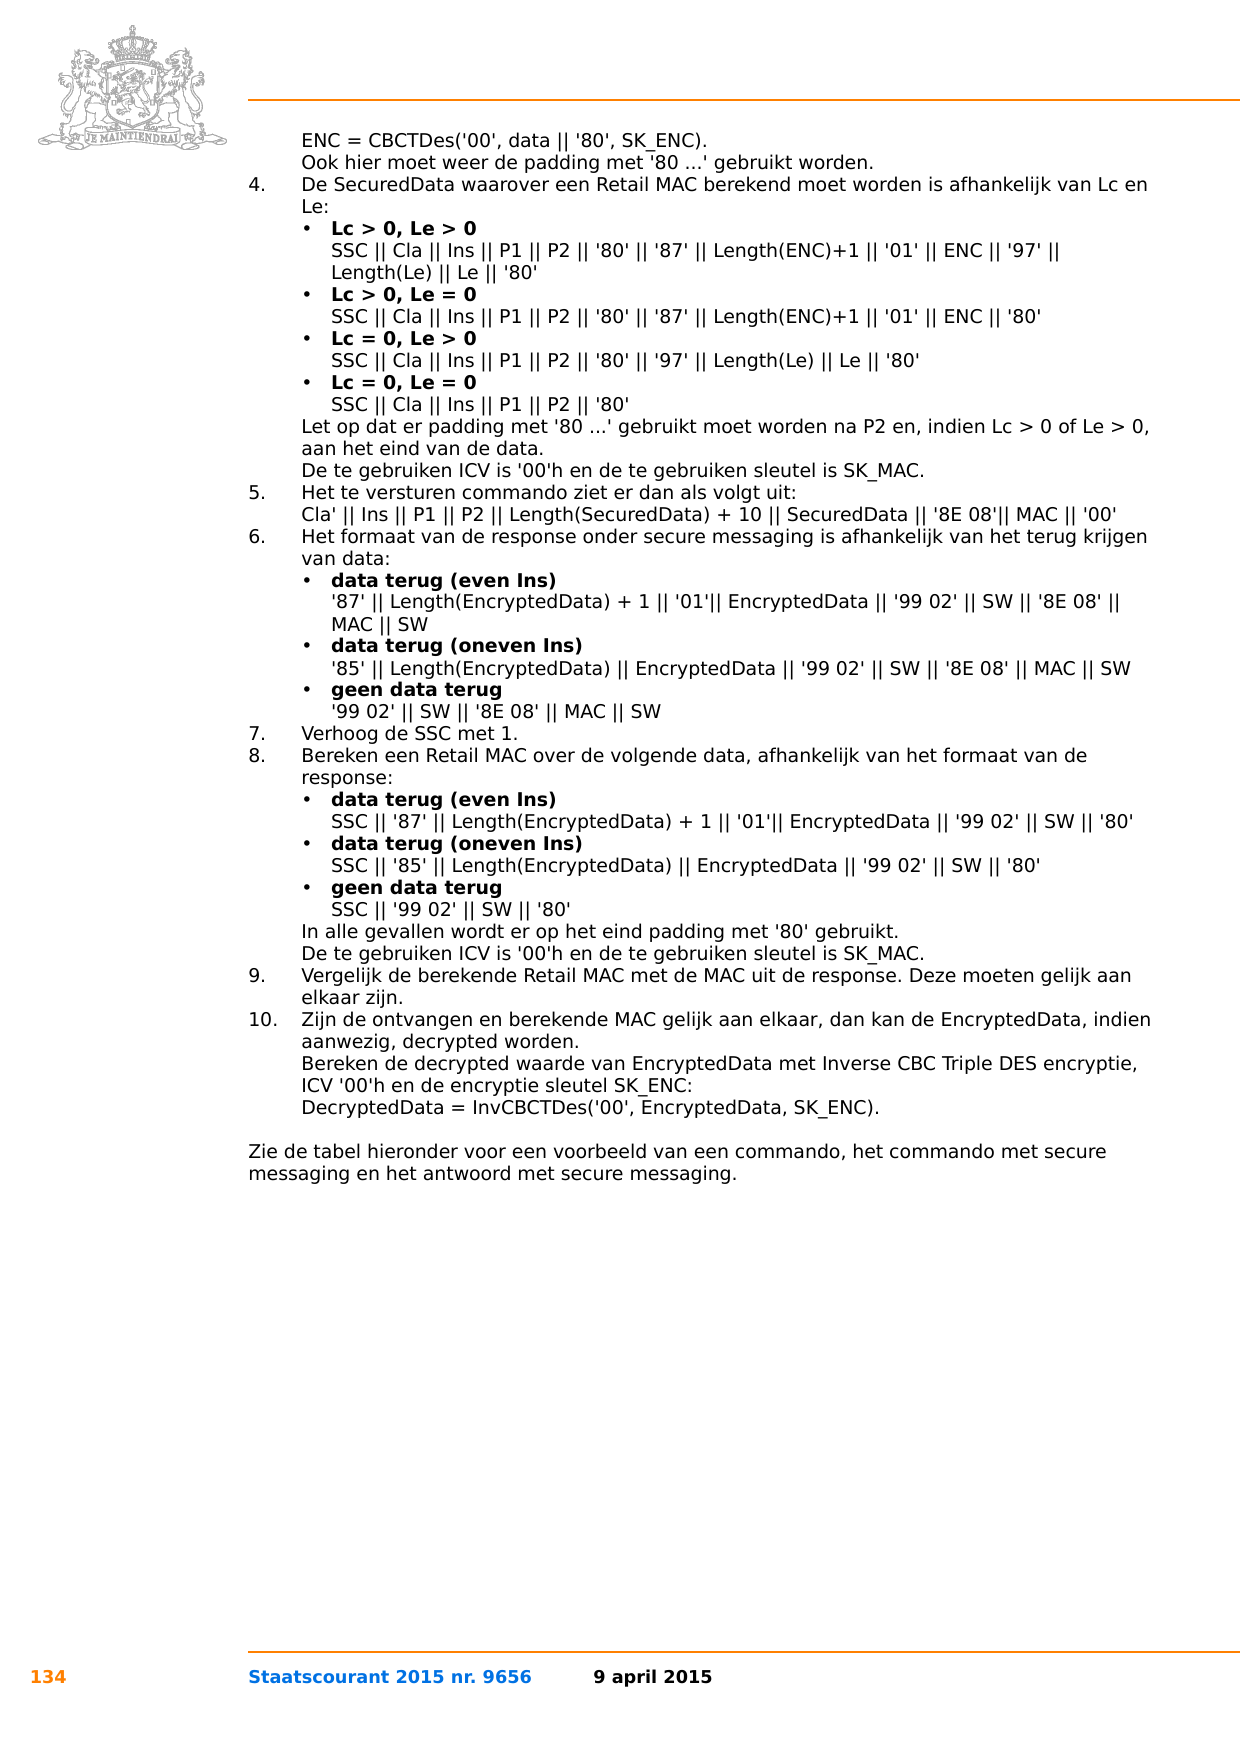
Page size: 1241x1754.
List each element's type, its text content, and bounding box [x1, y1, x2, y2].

text 5. Het te versturen commando ziet er dan als volgt uit: [248, 482, 1163, 503]
text • data terug (oneven Ins) [301, 635, 1163, 657]
text DecryptedData = InvCBCTDes('00', EncryptedData, SK_ENC). [301, 1097, 1163, 1119]
text • Lc > 0, Le > 0 [301, 218, 1163, 240]
text '99 02' || SW || '8E 08' || MAC || SW [331, 701, 1163, 723]
text • data terug (even Ins) [301, 789, 1163, 811]
text Ook hier moet weer de padding met '80 ...' gebruikt worden. [301, 152, 1163, 174]
text SSC || '85' || Length(EncryptedData) || EncryptedData || '99 02' || SW || '80' [331, 855, 1163, 877]
text • Lc = 0, Le = 0 [301, 372, 1163, 394]
text • Lc = 0, Le > 0 [301, 328, 1163, 350]
text Cla' || Ins || P1 || P2 || Length(SecuredData) + 10 || SecuredData || '8E 08'|| MAC || '00' [301, 503, 1163, 526]
text SSC || Cla || Ins || P1 || P2 || '80' [331, 394, 1163, 416]
text • data terug (oneven Ins) [301, 833, 1163, 855]
text SSC || '87' || Length(EncryptedData) + 1 || '01'|| EncryptedData || '99 02' || SW || '80' [331, 811, 1163, 833]
text De te gebruiken ICV is '00'h en de te gebruiken sleutel is SK_MAC. [301, 943, 1163, 965]
text SSC || '99 02' || SW || '80' [331, 899, 1163, 921]
text 6. Het formaat van de response onder secure messaging is afhankelijk van het terug krijgen van data: [248, 526, 1163, 569]
picture [38, 25, 227, 150]
text In alle gevallen wordt er op het eind padding met '80' gebruikt. [301, 921, 1163, 943]
text SSC || Cla || Ins || P1 || P2 || '80' || '87' || Length(ENC)+1 || '01' || ENC || '80' [331, 306, 1163, 328]
text '85' || Length(EncryptedData) || EncryptedData || '99 02' || SW || '8E 08' || MAC || SW [331, 657, 1163, 679]
text 8. Bereken een Retail MAC over de volgende data, afhankelijk van het formaat van de response: [248, 745, 1163, 789]
text 10. Zijn de ontvangen en berekende MAC gelijk aan elkaar, dan kan de EncryptedData, indien aanwezig, decrypted worden. [248, 1009, 1163, 1053]
text '87' || Length(EncryptedData) + 1 || '01'|| EncryptedData || '99 02' || SW || '8E 08' || MAC || SW [331, 591, 1163, 635]
text Bereken de decrypted waarde van EncryptedData met Inverse CBC Triple DES encryptie, ICV '00'h en de encryptie sleutel SK_ENC: [301, 1053, 1163, 1097]
text 4. De SecuredData waarover een Retail MAC berekend moet worden is afhankelijk van Lc en Le: [248, 174, 1163, 218]
text ENC = CBCTDes('00', data || '80', SK_ENC). [301, 130, 1163, 152]
text • geen data terug [301, 679, 1163, 701]
text De te gebruiken ICV is '00'h en de te gebruiken sleutel is SK_MAC. [301, 459, 1163, 482]
text Zie de tabel hieronder voor een voorbeeld van een commando, het commando met secure messaging en het antwoord met secure messaging. [248, 1141, 1163, 1185]
text SSC || Cla || Ins || P1 || P2 || '80' || '97' || Length(Le) || Le || '80' [331, 350, 1163, 372]
text 9. Vergelijk de berekende Retail MAC met de MAC uit de response. Deze moeten gelijk aan elkaar zijn. [248, 965, 1163, 1009]
text • Lc > 0, Le = 0 [301, 284, 1163, 306]
text Let op dat er padding met '80 ...' gebruikt moet worden na P2 en, indien Lc > 0 of Le > 0, aan het eind van de data. [301, 416, 1163, 459]
text • geen data terug [301, 877, 1163, 899]
text SSC || Cla || Ins || P1 || P2 || '80' || '87' || Length(ENC)+1 || '01' || ENC || '97' || Length(Le) || Le || '80' [331, 240, 1163, 284]
text • data terug (even Ins) [301, 569, 1163, 591]
text 7. Verhoog de SSC met 1. [248, 723, 1163, 745]
